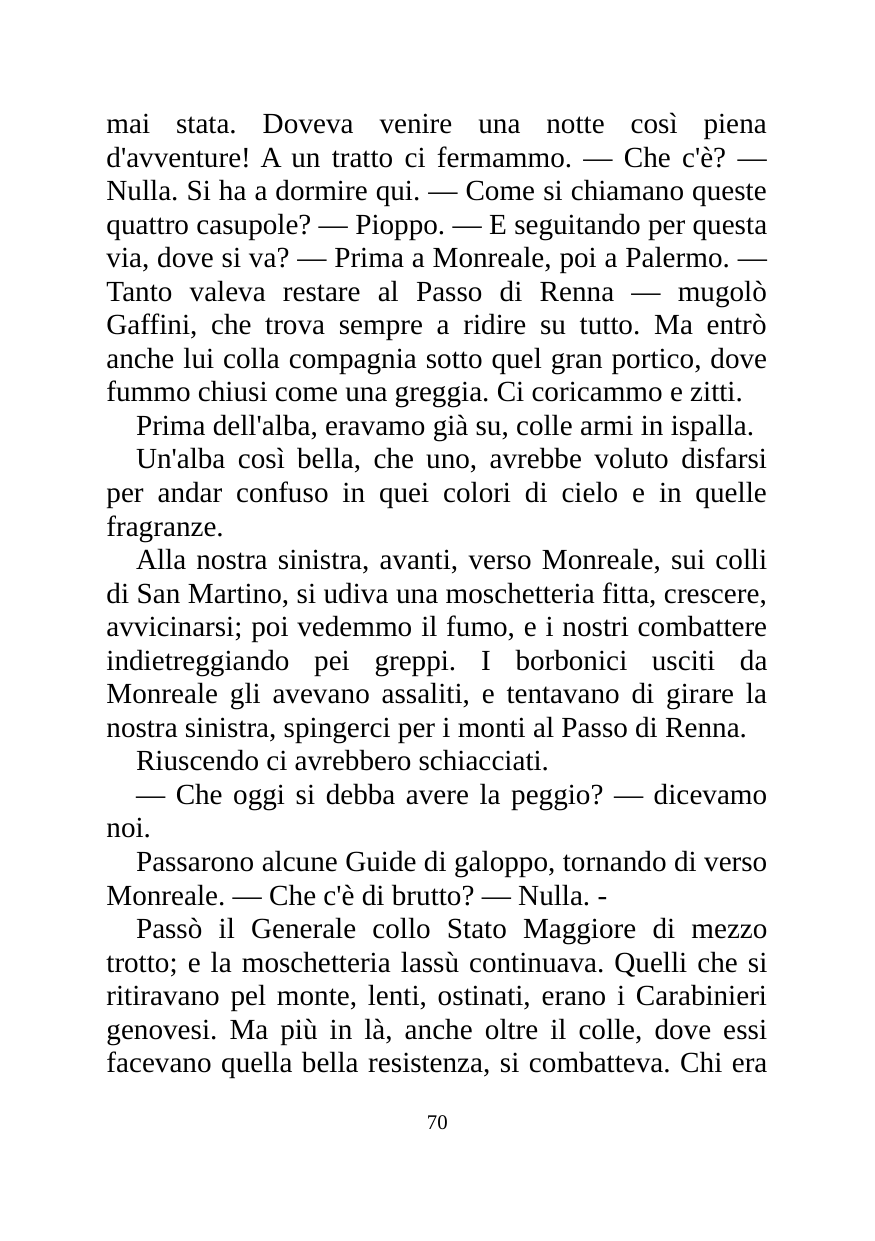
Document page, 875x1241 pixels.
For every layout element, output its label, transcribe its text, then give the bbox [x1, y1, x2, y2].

text Passò il Generale collo Stato Maggiore di mezzo trotto; e la moschetteria lassù continuava. Quelli che si ritiravano pel monte, lenti, ostinati, erano i Carabinieri genovesi. Ma più in là, anche oltre il colle, dove essi facevano quella bella resistenza, si combatteva. Chi era [106, 911, 768, 1079]
text Alla nostra sinistra, avanti, verso Monreale, sui colli di San Martino, si udiva una moschetteria fitta, crescere, avvicinarsi; poi vedemmo il fumo, e i nostri combattere indietreggiando pei greppi. I borbonici usciti da Monreale gli avevano assaliti, e tentavano di girare la nostra sinistra, spingerci per i monti al Passo di Renna. [106, 542, 768, 743]
text mai stata. Doveva venire una notte così piena d'avventure! A un tratto ci fermammo. — Che c'è? — Nulla. Si ha a dormire qui. — Come si chiamano queste quattro casupole? — Pioppo. — E seguitando per questa via, dove si va? — Prima a Monreale, poi a Palermo. — Tanto valeva restare al Passo di Renna — mugolò Gaffini, che trova sempre a ridire su tutto. Ma entrò anche lui colla compagnia sotto quel gran portico, dove fummo chiusi come una greggia. Ci coricammo e zitti. [106, 106, 768, 408]
text Prima dell'alba, eravamo già su, colle armi in ispalla. [106, 408, 768, 442]
text Un'alba così bella, che uno, avrebbe voluto disfarsi per andar confuso in quei colori di cielo e in quelle fragranze. [106, 442, 768, 542]
text Riuscendo ci avrebbero schiacciati. [106, 743, 768, 777]
text Passarono alcune Guide di galoppo, tornando di verso Monreale. — Che c'è di brutto? — Nulla. - [106, 844, 768, 911]
text — Che oggi si debba avere la peggio? — dicevamo noi. [106, 777, 768, 844]
